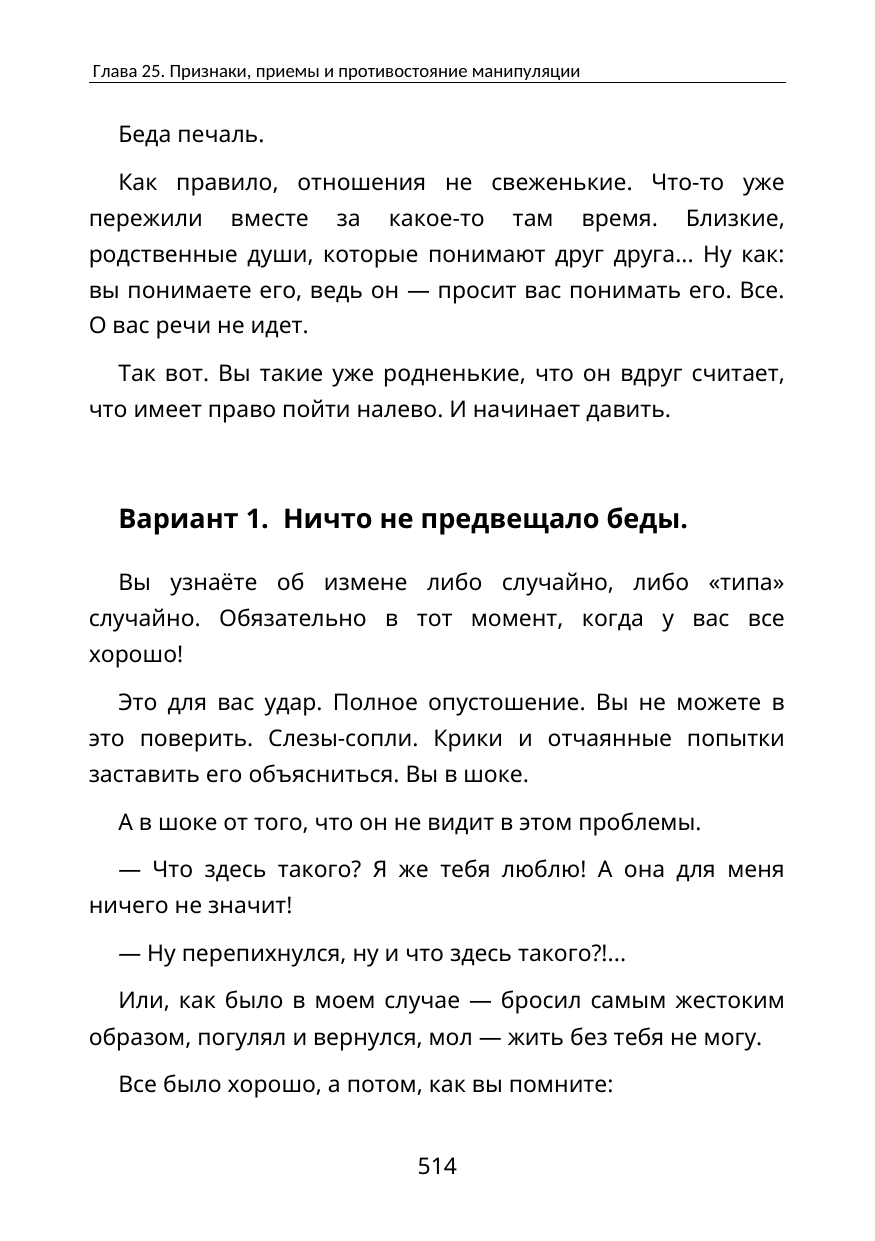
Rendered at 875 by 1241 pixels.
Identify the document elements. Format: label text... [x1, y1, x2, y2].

subtitle Вариант 1. Ничто не предвещало беды. [88, 500, 786, 537]
text Так вот. Вы такие уже родненькие, что он вдруг считает, что имеет право пойти налево. И начинает давить. [88, 357, 786, 424]
text — Что здесь такого? Я же тебя люблю! А она для меня ничего не значит! [88, 853, 786, 920]
text Все было хорошо, а потом, как вы помните: [88, 1068, 786, 1099]
text Вы узнаёте об измене либо случайно, либо «типа» случайно. Обязательно в тот момент, когда у вас все хорошо! [88, 566, 786, 669]
text Беда печаль. [88, 118, 786, 149]
text — Ну перепихнулся, ну и что здесь такого?!... [88, 937, 786, 968]
text Как правило, отношения не свеженькие. Что-то уже пережили вместе за какое-то там время. Близкие, родственные души, которые понимают друг друга... Ну как: вы понимаете его, ведь он — просит вас понимать его. Все. О вас речи не идет. [88, 166, 786, 341]
text Или, как было в моем случае — бросил самым жестоким образом, погулял и вернулся, мол — жить без тебя не могу. [88, 984, 786, 1052]
text Это для вас удар. Полное опустошение. Вы не можете в это поверить. Слезы-сопли. Крики и отчаянные попытки заставить его объясниться. Вы в шоке. [88, 686, 786, 789]
text А в шоке от того, что он не видит в этом проблемы. [88, 805, 786, 837]
